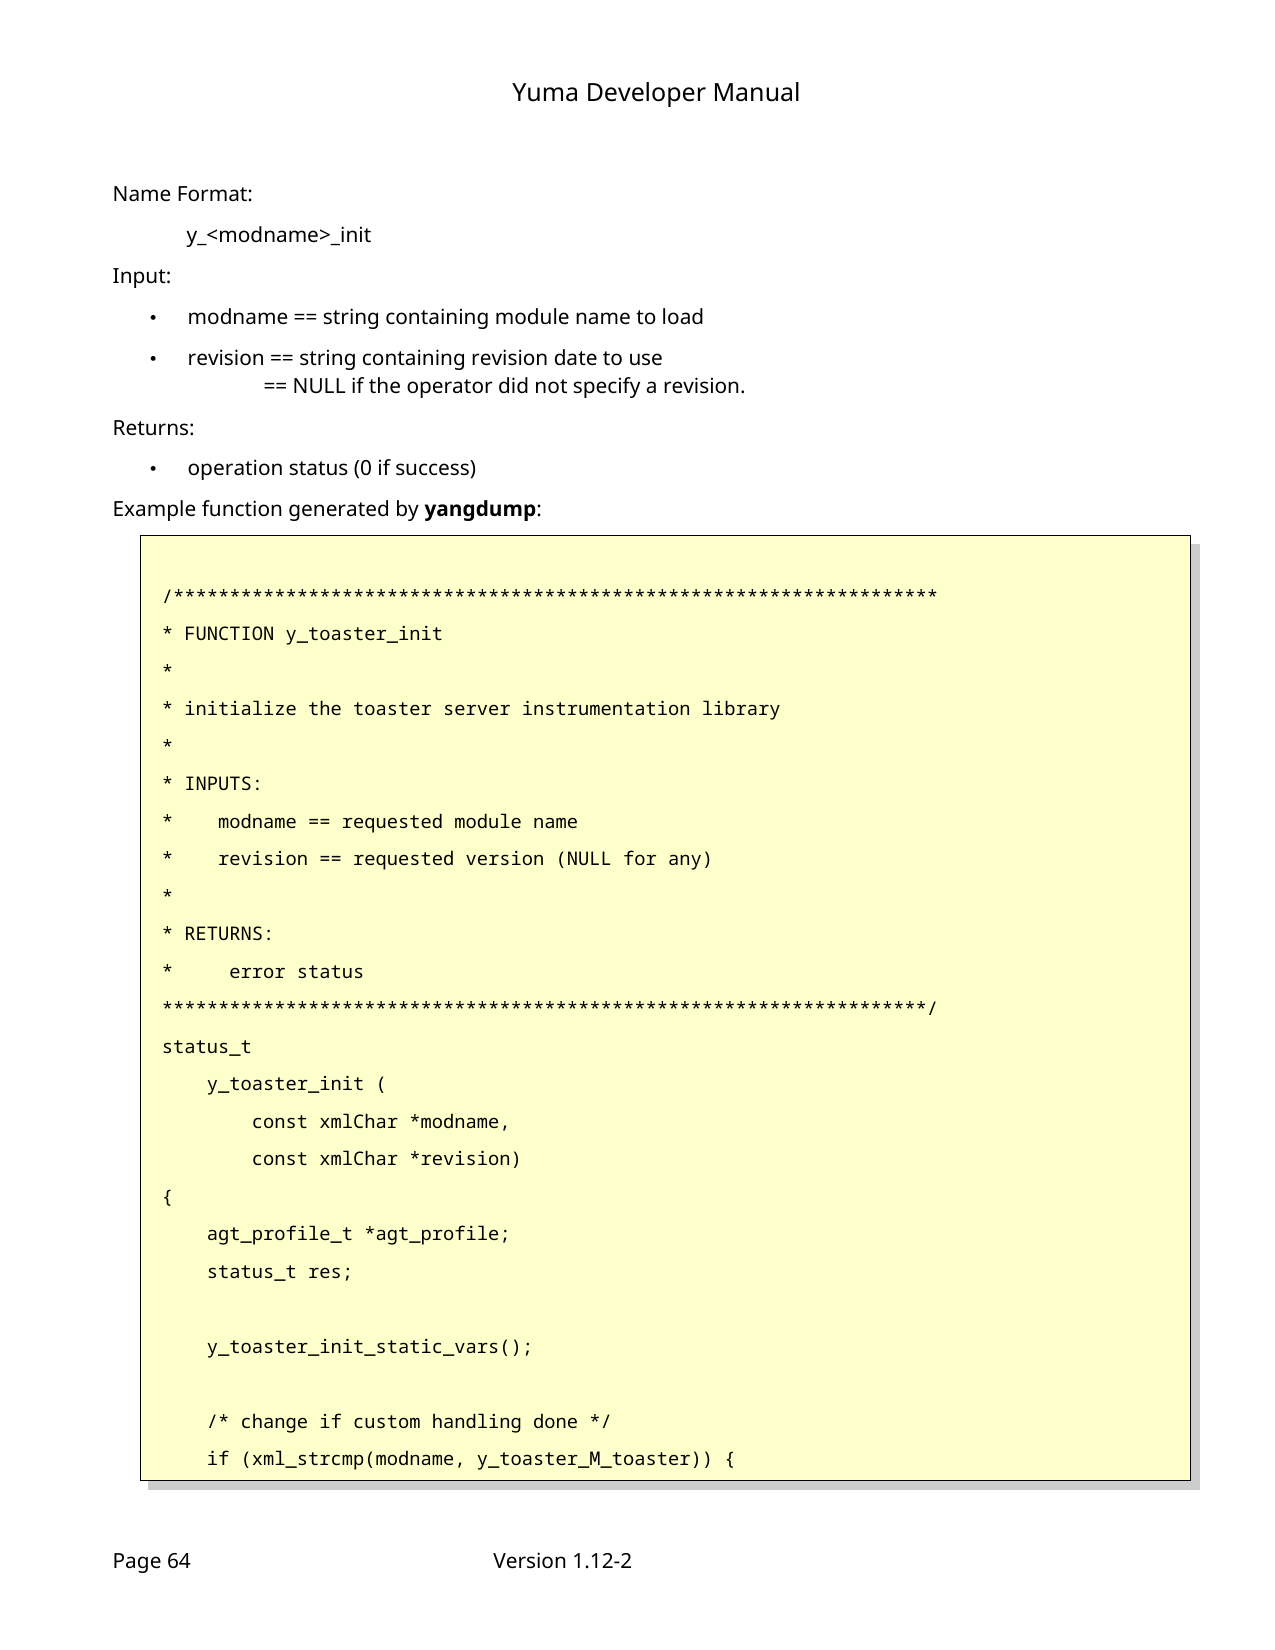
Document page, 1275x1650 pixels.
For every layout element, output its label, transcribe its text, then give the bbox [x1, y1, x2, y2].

text Name Format: [112, 179, 1200, 208]
list modname == string containing module name to load [150, 302, 1200, 331]
text * initialize the toaster server instrumentation library [141, 685, 1190, 721]
text Returns: [112, 413, 1200, 441]
text * revision == requested version (NULL for any) [141, 835, 1190, 871]
text const xmlChar *revision) [141, 1135, 1190, 1171]
text * [141, 873, 1190, 908]
text y_toaster_init ( [141, 1060, 1190, 1096]
text /******************************************************************** [141, 573, 1190, 608]
text if (xml_strcmp(modname, y_toaster_M_toaster)) { [141, 1435, 1190, 1480]
text { [141, 1173, 1190, 1208]
text * RETURNS: [141, 910, 1190, 946]
text y_toaster_init_static_vars(); [141, 1323, 1190, 1358]
text * FUNCTION y_toaster_init [141, 610, 1190, 646]
text agt_profile_t *agt_profile; [141, 1210, 1190, 1246]
list operation status (0 if success) [150, 453, 1200, 482]
text * [141, 648, 1190, 683]
text Example function generated by yangdump: [112, 494, 1200, 523]
list revision == string containing revision date to use == NULL if the operator did not specify a revision. [150, 343, 1200, 400]
text /* change if custom handling done */ [141, 1398, 1190, 1433]
text status_t res; [141, 1248, 1190, 1283]
text * modname == requested module name [141, 798, 1190, 833]
text * error status [141, 948, 1190, 983]
text y_<modname>_init [112, 220, 1200, 249]
text const xmlChar *modname, [141, 1098, 1190, 1133]
text * INPUTS: [141, 760, 1190, 796]
text * [141, 723, 1190, 758]
text Input: [112, 261, 1200, 290]
text ********************************************************************/ [141, 985, 1190, 1021]
text status_t [141, 1023, 1190, 1058]
